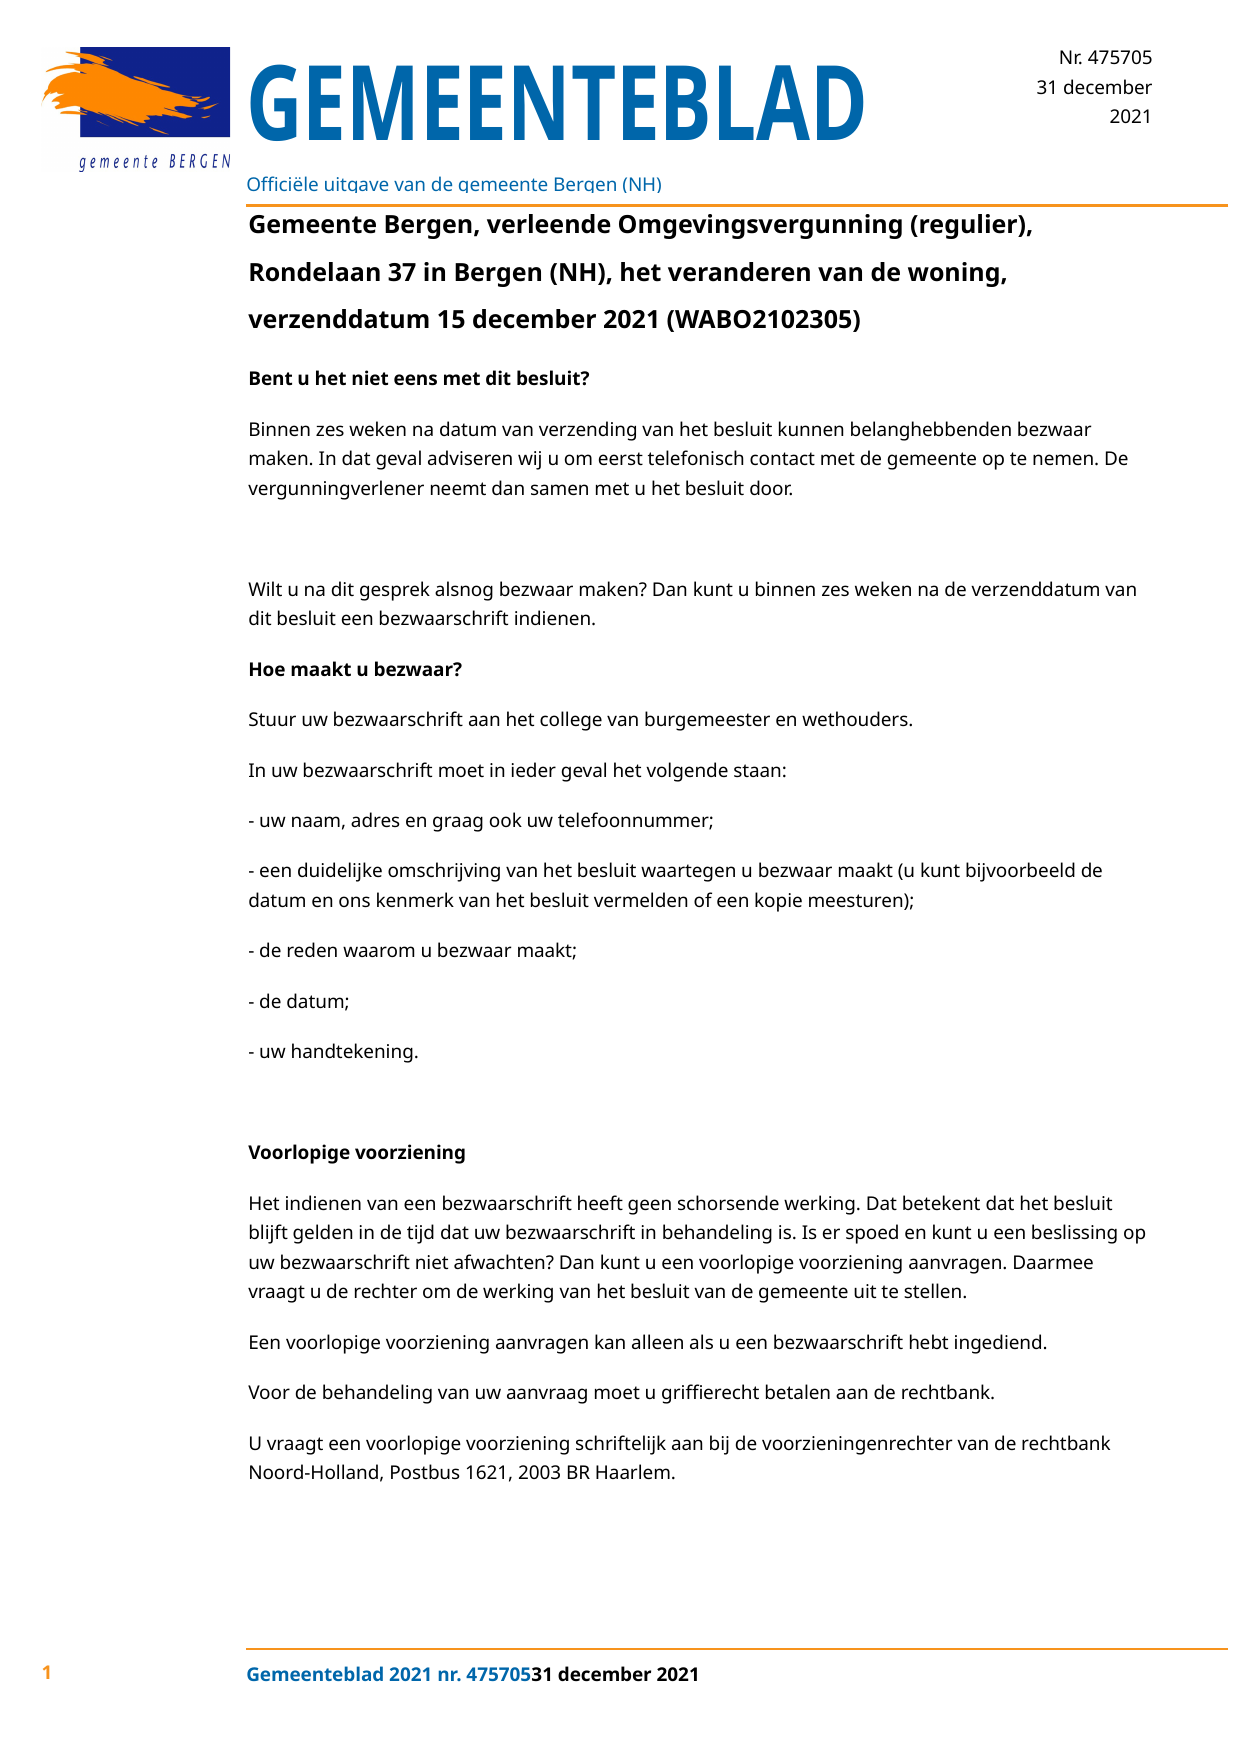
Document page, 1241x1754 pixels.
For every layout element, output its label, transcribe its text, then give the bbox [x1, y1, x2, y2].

text Voor de behandeling van uw aanvraag moet u griffierecht betalen aan de rechtbank. [248, 1379, 1152, 1405]
text Binnen zes weken na datum van verzending van het besluit kunnen belanghebbenden bezwaar maken. In dat geval adviseren wij u om eerst telefonisch contact met de gemeente op te nemen. De vergunningverlener neemt dan samen met u het besluit door. [248, 416, 1152, 501]
text Hoe maakt u bezwaar? [248, 656, 1152, 682]
text Stuur uw bezwaarschrift aan het college van burgemeester en wethouders. [248, 706, 1152, 732]
text Het indienen van een bezwaarschrift heeft geen schorsende werking. Dat betekent dat het besluit blijft gelden in de tijd dat uw bezwaarschrift in behandeling is. Is er spoed en kunt u een beslissing op uw bezwaarschrift niet afwachten? Dan kunt u een voorlopige voorziening aanvragen. Daarmee vraagt u de rechter om de werking van het besluit van de gemeente uit te stellen. [248, 1190, 1152, 1304]
text U vraagt een voorlopige voorziening schriftelijk aan bij de voorzieningenrechter van de rechtbank Noord-Holland, Postbus 1621, 2003 BR Haarlem. [248, 1430, 1152, 1485]
text Gemeente Bergen, verleende Omgevingsvergunning (regulier), Rondelaan 37 in Bergen (NH), het veranderen van de woning, verzenddatum 15 december 2021 (WABO2102305) [248, 207, 1152, 336]
text - een duidelijke omschrijving van het besluit waartegen u bezwaar maakt (u kunt bijvoorbeeld de datum en ons kenmerk van het besluit vermelden of een kopie meesturen); [248, 858, 1152, 913]
text Voorlopige voorziening [248, 1139, 1152, 1165]
text - uw naam, adres en graag ook uw telefoonnummer; [248, 807, 1152, 833]
text - uw handtekening. [248, 1038, 1152, 1064]
picture [41, 47, 231, 172]
text Bent u het niet eens met dit besluit? [248, 366, 1152, 391]
text In uw bezwaarschrift moet in ieder geval het volgende staan: [248, 757, 1152, 782]
text - de datum; [248, 988, 1152, 1014]
text - de reden waarom u bezwaar maakt; [248, 938, 1152, 963]
text Een voorlopige voorziening aanvragen kan alleen als u een bezwaarschrift hebt ingediend. [248, 1329, 1152, 1354]
text Wilt u na dit gesprek alsnog bezwaar maken? Dan kunt u binnen zes weken na de verzenddatum van dit besluit een bezwaarschrift indienen. [248, 576, 1152, 631]
